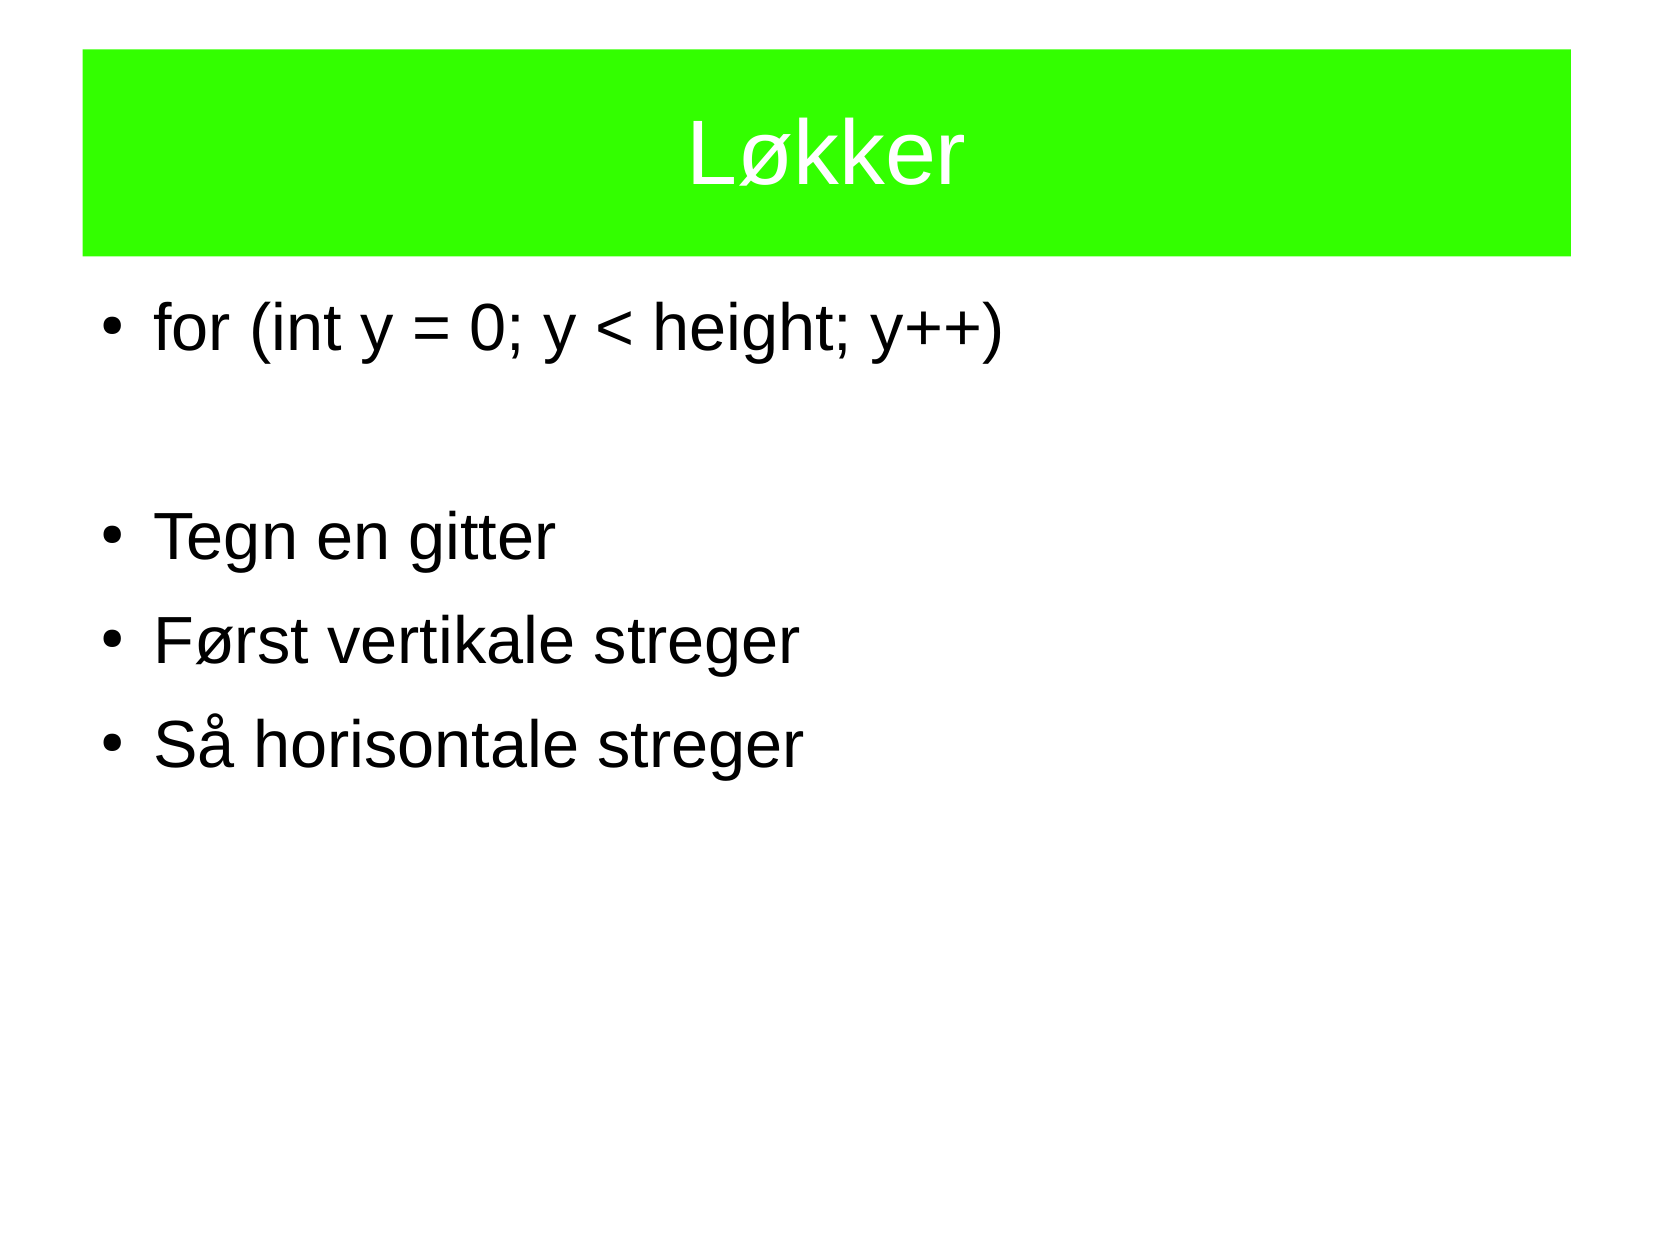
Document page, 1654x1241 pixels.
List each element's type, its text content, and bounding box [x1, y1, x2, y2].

list for (int y = 0; y < height; y++) Tegn en gitter Først vertikale streger Så horisontale streger [82, 290, 1571, 1109]
title Løkker [82, 49, 1571, 257]
